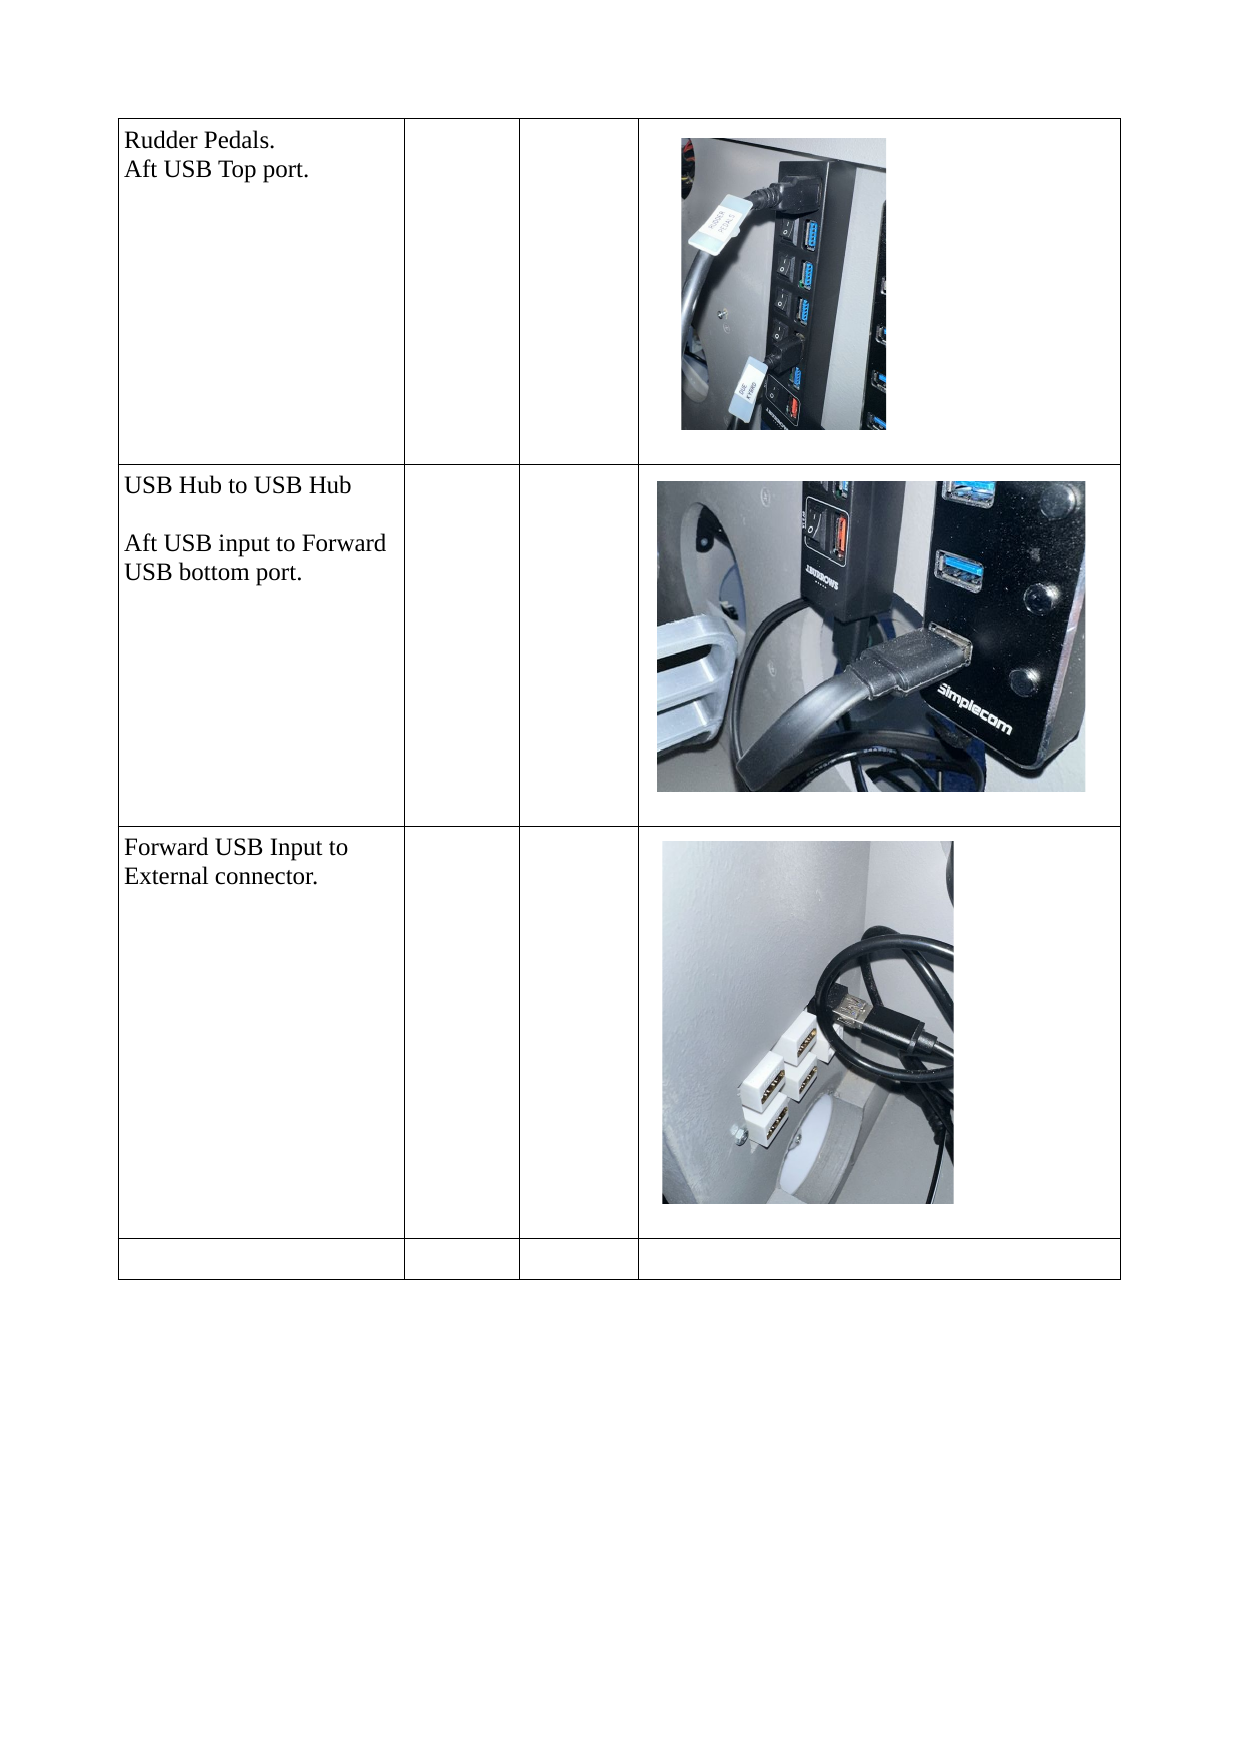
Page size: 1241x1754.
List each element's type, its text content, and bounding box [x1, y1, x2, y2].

table_cell [639, 827, 1120, 1238]
table_cell [520, 465, 638, 826]
table_cell USB Hub to USB Hub Aft USB input to Forward USB bottom port. [119, 465, 404, 826]
table_cell Forward USB Input to External connector. [119, 827, 404, 1238]
picture [662, 841, 954, 1204]
table_cell [639, 1239, 1120, 1279]
table_cell [520, 827, 638, 1238]
table_cell Rudder Pedals. Aft USB Top port. [119, 119, 404, 464]
picture [681, 138, 887, 430]
table_cell [520, 119, 638, 464]
picture [657, 481, 1086, 792]
table_cell [405, 119, 519, 464]
table_cell [520, 1239, 638, 1279]
table_cell [639, 465, 1120, 826]
table_cell [405, 827, 519, 1238]
table_cell [405, 465, 519, 826]
table_cell [119, 1239, 404, 1279]
table_cell [405, 1239, 519, 1279]
table_cell [639, 119, 1120, 464]
